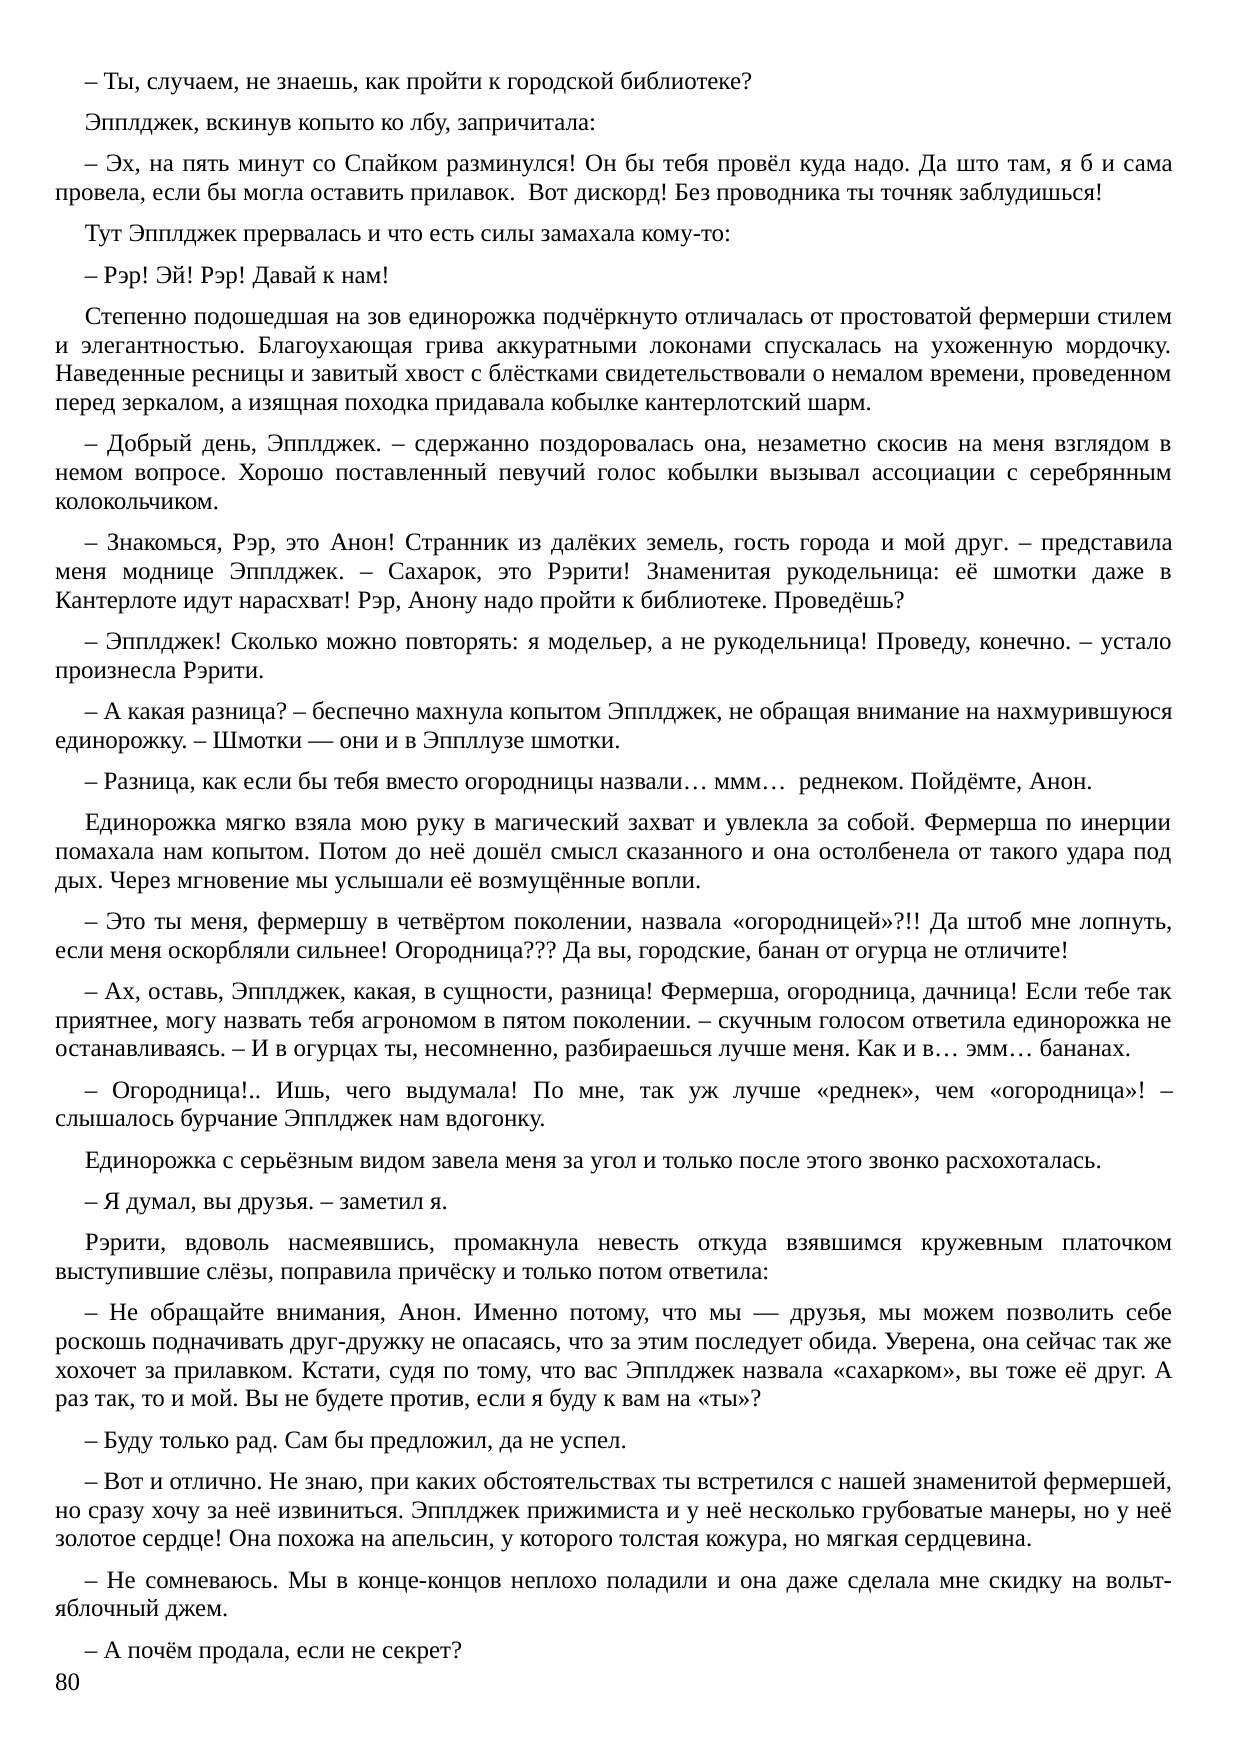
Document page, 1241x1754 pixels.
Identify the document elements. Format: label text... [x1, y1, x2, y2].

text Степенно подошедшая на зов единорожка подчёркнуто отличалась от простоватой фермерши стилем и элегантностью. Благоухающая грива аккуратными локонами спускалась на ухоженную мордочку. Наведенные ресницы и завитый хвост с блёстками свидетельствовали о немалом времени, проведенном перед зеркалом, а изящная походка придавала кобылке кантерлотский шарм. [55, 301, 1173, 416]
text – Добрый день, Эпплджек. – сдержанно поздоровалась она, незаметно скосив на меня взглядом в немом вопросе. Хорошо поставленный певучий голос кобылки вызывал ассоциации с серебрянным колокольчиком. [55, 428, 1173, 515]
text Рэрити, вдоволь насмеявшись, промакнула невесть откуда взявшимся кружевным платочком выступившие слёзы, поправила причёску и только потом ответила: [55, 1227, 1173, 1285]
text – Разница, как если бы тебя вместо огородницы назвали… ммм… реднеком. Пойдёмте, Анон. [55, 766, 1173, 795]
text – А почём продала, если не секрет? [55, 1635, 1173, 1663]
text – Эпплджек! Сколько можно повторять: я модельер, а не рукодельница! Проведу, конечно. – устало произнесла Рэрити. [55, 626, 1173, 683]
text Эпплджек, вскинув копыто ко лбу, запричитала: [55, 107, 1173, 136]
text – Огородница!.. Ишь, чего выдумала! По мне, так уж лучше «реднек», чем «огородница»! – слышалось бурчание Эпплджек нам вдогонку. [55, 1075, 1173, 1132]
text – Не сомневаюсь. Мы в конце-концов неплохо поладили и она даже сделала мне скидку на вольт-яблочный джем. [55, 1565, 1173, 1622]
text – Ах, оставь, Эпплджек, какая, в сущности, разница! Фермерша, огородница, дачница! Если тебе так приятнее, могу назвать тебя агрономом в пятом поколении. – скучным голосом ответила единорожка не останавливаясь. – И в огурцах ты, несомненно, разбираешься лучше меня. Как и в… эмм… бананах. [55, 976, 1173, 1062]
text Единорожка с серьёзным видом завела меня за угол и только после этого звонко расхохоталась. [55, 1145, 1173, 1173]
text – Эх, на пять минут со Спайком разминулся! Он бы тебя провёл куда надо. Да што там, я б и сама провела, если бы могла оставить прилавок. Вот дискорд! Без проводника ты точняк заблудишься! [55, 148, 1173, 206]
text Тут Эпплджек прервалась и что есть силы замахала кому-то: [55, 218, 1173, 247]
text – Это ты меня, фермершу в четвёртом поколении, назвала «огородницей»?!! Да штоб мне лопнуть, если меня оскорбляли сильнее! Огородница??? Да вы, городские, банан от огурца не отличите! [55, 906, 1173, 963]
text – Знакомься, Рэр, это Анон! Странник из далёких земель, гость города и мой друг. – представила меня моднице Эпплджек. – Сахарок, это Рэрити! Знаменитая рукодельница: её шмотки даже в Кантерлоте идут нарасхват! Рэр, Анону надо пройти к библиотеке. Проведёшь? [55, 527, 1173, 613]
text Единорожка мягко взяла мою руку в магический захват и увлекла за собой. Фермерша по инерции помахала нам копытом. Потом до неё дошёл смысл сказанного и она остолбенела от такого удара под дых. Через мгновение мы услышали её возмущённые вопли. [55, 807, 1173, 893]
text – Буду только рад. Сам бы предложил, да не успел. [55, 1425, 1173, 1453]
text – Не обращайте внимания, Анон. Именно потому, что мы — друзья, мы можем позволить себе роскошь подначивать друг-дружку не опасаясь, что за этим последует обида. Уверена, она сейчас так же хохочет за прилавком. Кстати, судя по тому, что вас Эпплджек назвала «сахарком», вы тоже её друг. А раз так, то и мой. Вы не будете против, если я буду к вам на «ты»? [55, 1297, 1173, 1412]
text – Вот и отлично. Не знаю, при каких обстоятельствах ты встретился с нашей знаменитой фермершей, но сразу хочу за неё извиниться. Эпплджек прижимиста и у неё несколько грубоватые манеры, но у неё золотое сердце! Она похожа на апельсин, у которого толстая кожура, но мягкая сердцевина. [55, 1466, 1173, 1552]
text – Ты, случаем, не знаешь, как пройти к городской библиотеке? [55, 66, 1173, 95]
text – Я думал, вы друзья. – заметил я. [55, 1186, 1173, 1215]
text – А какая разница? – беспечно махнула копытом Эпплджек, не обращая внимание на нахмурившуюся единорожку. – Шмотки — они и в Эппллузе шмотки. [55, 696, 1173, 753]
text – Рэр! Эй! Рэр! Давай к нам! [55, 260, 1173, 288]
